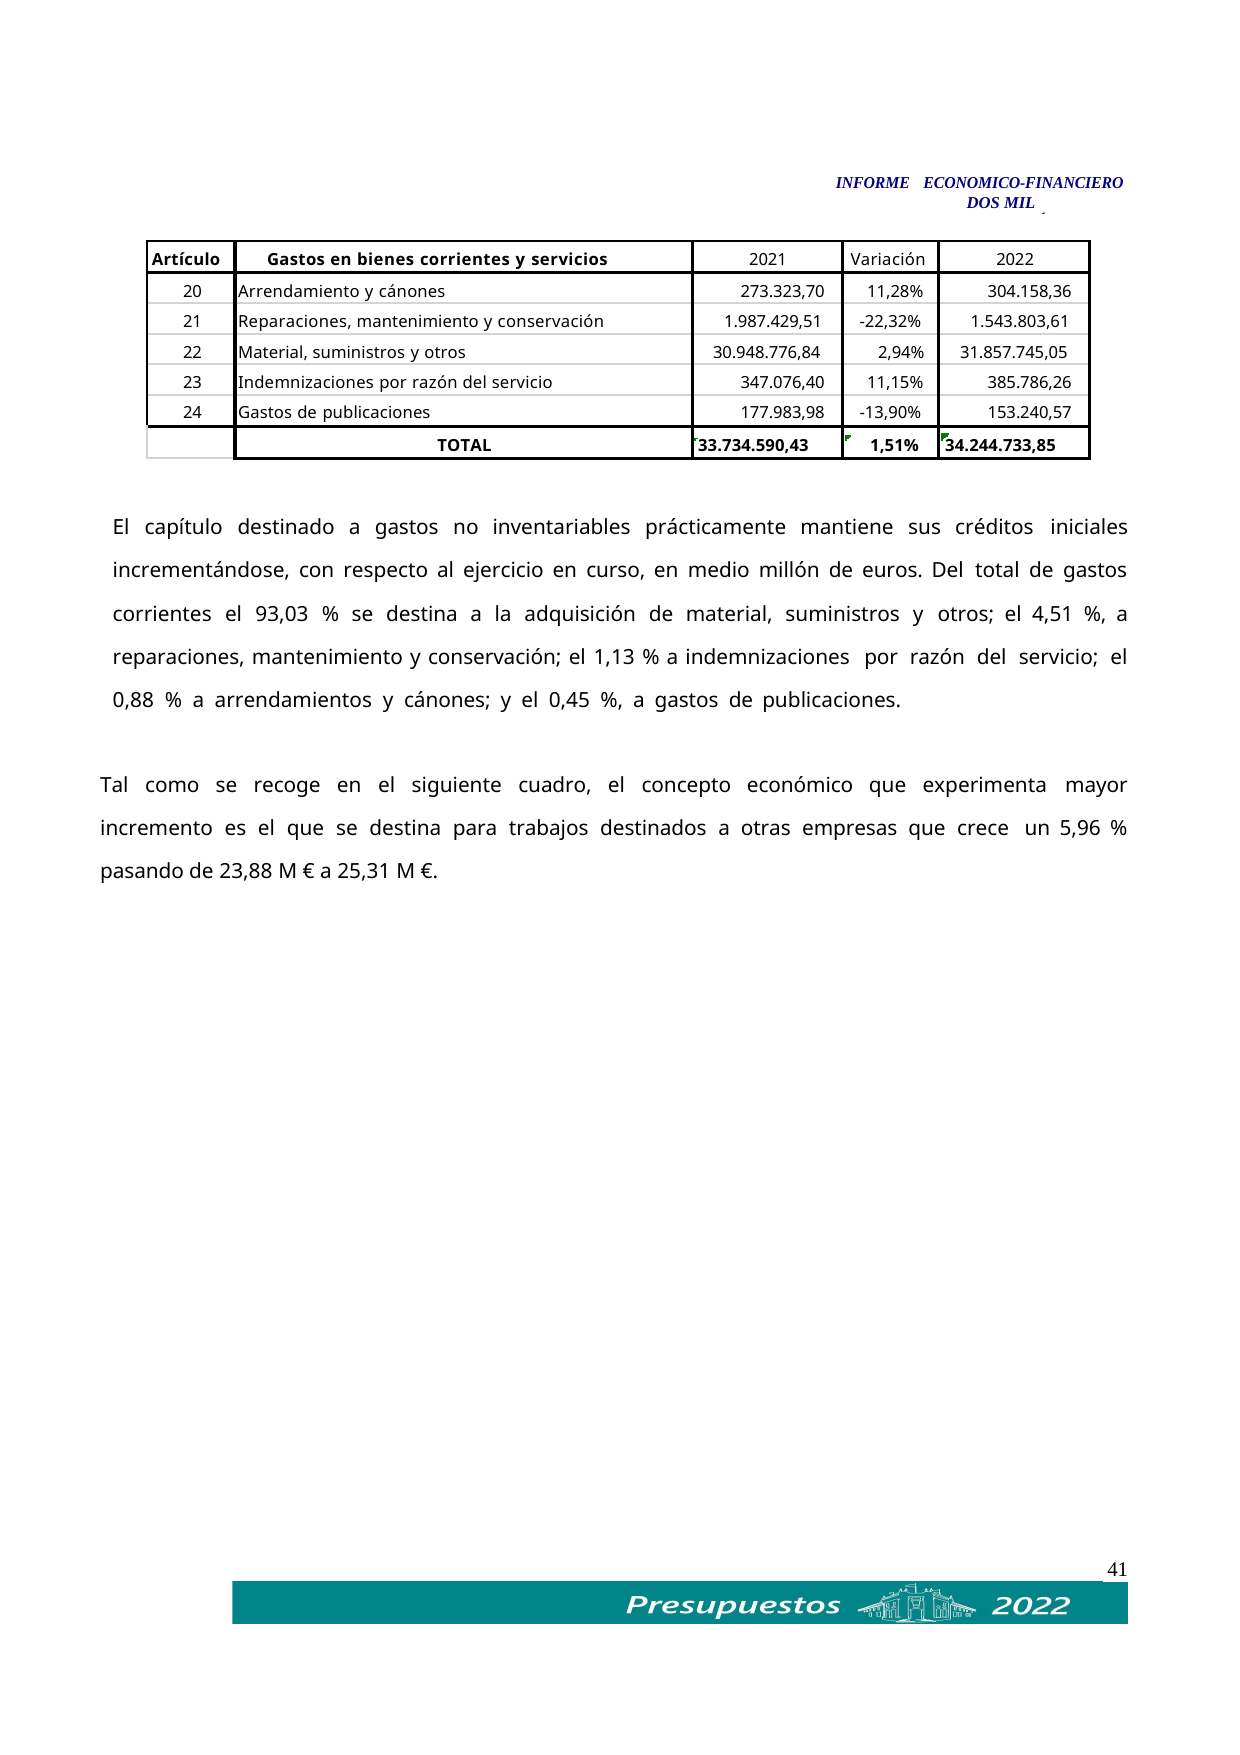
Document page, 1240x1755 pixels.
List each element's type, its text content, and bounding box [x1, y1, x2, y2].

table_cell 30.948.776,84 [694, 335, 841, 363]
table_cell 11,28% [844, 274, 937, 302]
table_cell Gastos de publicaciones [237, 396, 691, 425]
table_cell TOTAL [237, 428, 691, 457]
table_cell 1.543.803,61 [940, 304, 1088, 333]
table_cell Reparaciones, mantenimiento y conservación [237, 304, 691, 333]
text El capítulo destinado a gastos no inventariables prácticamente mantiene sus créditos iniciales incrementándose, con respecto al ejercicio en curso, en medio millón de euros. Del total de gastos corrientes el 93,03 % se destina a la adquisición de material, suministros y otros; el 4,51 %, a reparaciones, mantenimiento y conservación; el 1,13 % a indemnizaciones por razón del servicio; el 0,88 % a arrendamientos y cánones; y el 0,45 %, a gastos de publicaciones. [112, 512, 1128, 713]
table_cell 31.857.745,05 [940, 335, 1088, 363]
table_cell Arrendamiento y cánones [237, 274, 691, 302]
table_cell 385.786,26 [940, 365, 1088, 393]
table_cell [148, 428, 233, 457]
table_cell 153.240,57 [940, 396, 1088, 425]
table_cell 21 [148, 304, 233, 333]
table_cell Material, suministros y otros [237, 335, 691, 363]
table_cell -13,90% [844, 396, 937, 425]
table_cell Indemnizaciones por razón del servicio [237, 365, 691, 393]
table_header Gastos en bienes corrientes y servicios [237, 242, 691, 271]
text Tal como se recoge en el siguiente cuadro, el concepto económico que experimenta mayor incremento es el que se destina para trabajos destinados a otras empresas que crece un 5,96 % pasando de 23,88 M € a 25,31 M €. [100, 770, 1128, 884]
table_cell -22,32% [844, 304, 937, 333]
table_cell 20 [148, 274, 233, 302]
table_header Variación [844, 242, 937, 271]
table_header Artículo [148, 242, 233, 271]
table_cell 24 [148, 396, 233, 425]
table_cell 34.244.733,85 [940, 428, 1088, 457]
table_cell 347.076,40 [694, 365, 841, 393]
table_cell 1,51% [844, 428, 937, 457]
table_cell 22 [148, 335, 233, 363]
table_cell 304.158,36 [940, 274, 1088, 302]
table_header 2022 [940, 242, 1088, 271]
table_cell 33.734.590,43 [694, 428, 841, 457]
table_cell 23 [148, 365, 233, 393]
table_cell 177.983,98 [694, 396, 841, 425]
table_cell 2,94% [844, 335, 937, 363]
table_cell 1.987.429,51 [694, 304, 841, 333]
table_cell 273.323,70 [694, 274, 841, 302]
table_cell 11,15% [844, 365, 937, 393]
table_header 2021 [694, 242, 841, 271]
